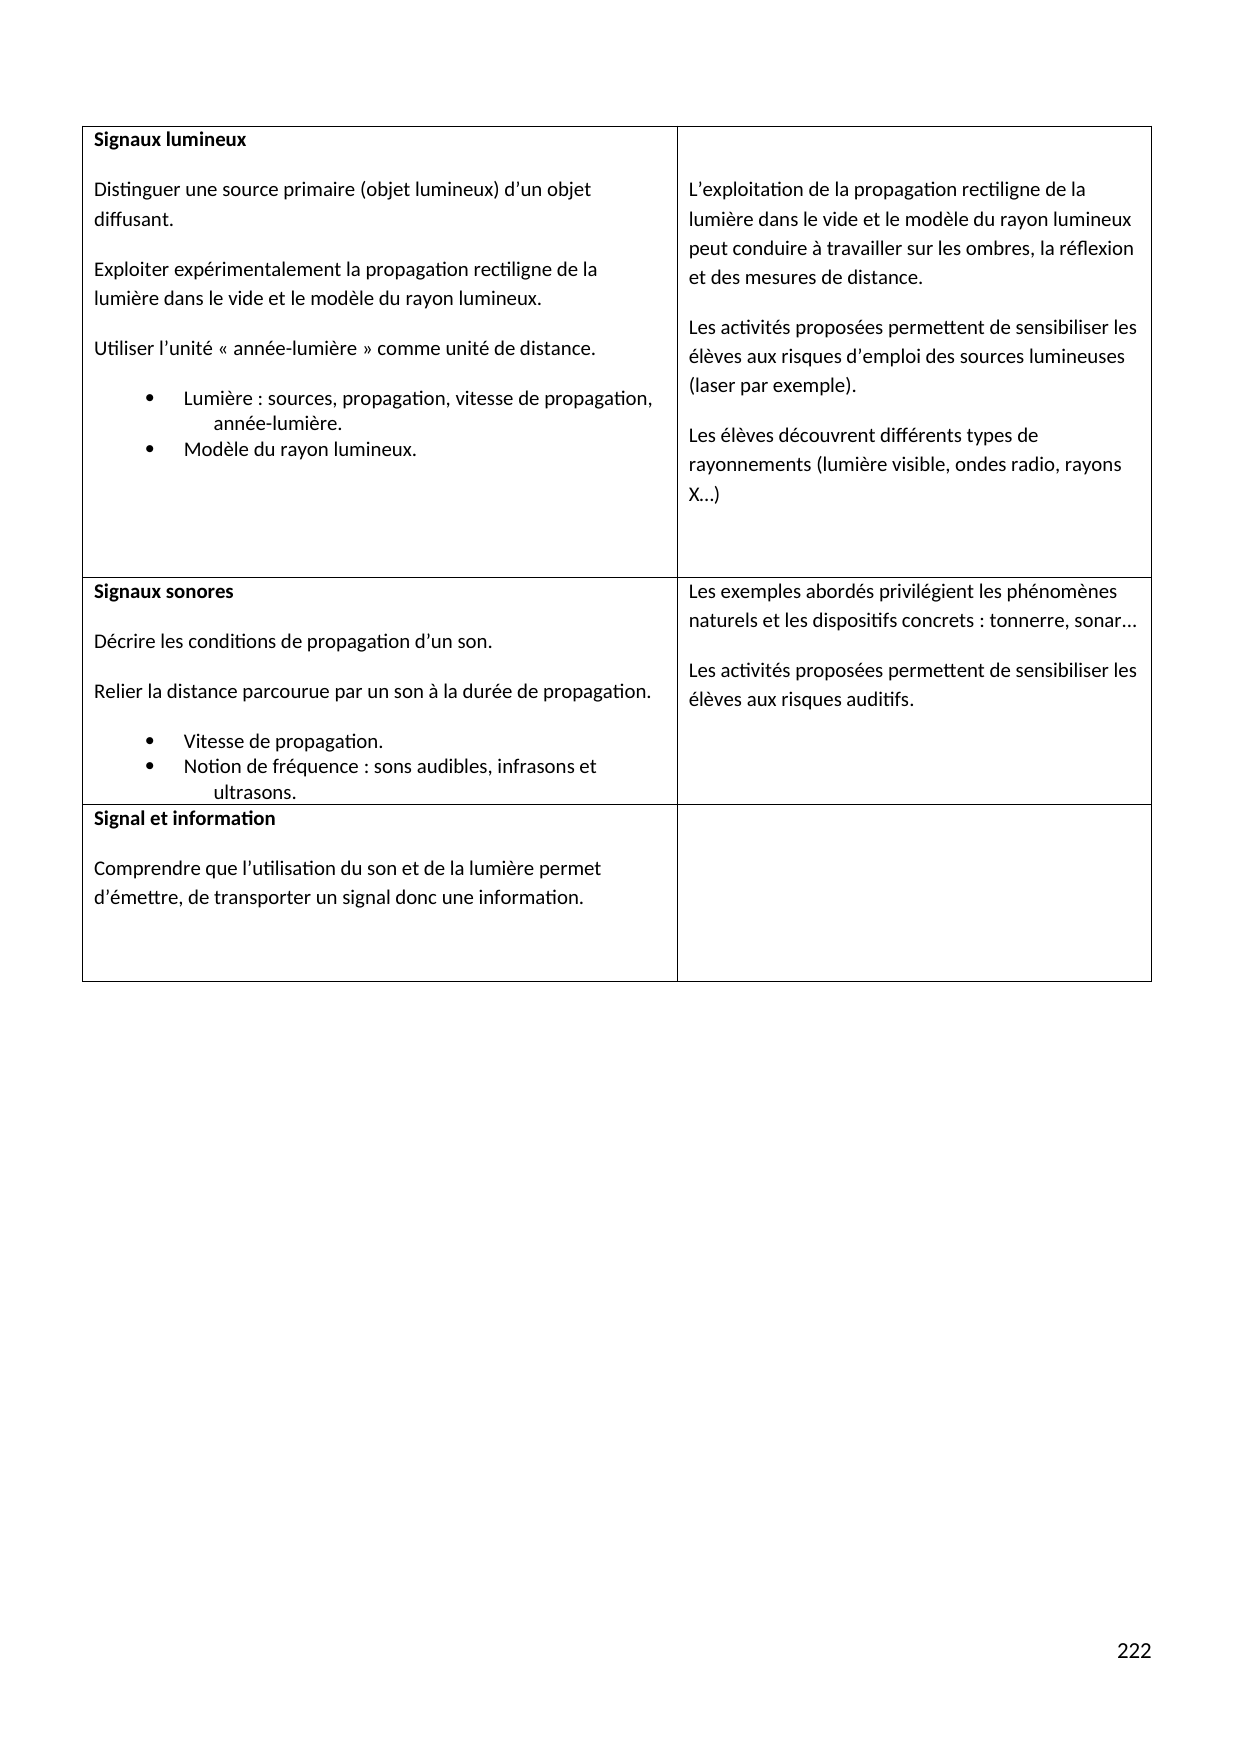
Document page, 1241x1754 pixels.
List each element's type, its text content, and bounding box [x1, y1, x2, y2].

table_cell Signaux sonores Décrire les conditions de propagation d’un son. Relier la distance parcourue par un son à la durée de propagation. Vitesse de propagation. Notion de fréquence : sons audibles, infrasons et ultrasons. [83, 578, 677, 804]
table_cell Signaux lumineux Distinguer une source primaire (objet lumineux) d’un objet diffusant. Exploiter expérimentalement la propagation rectiligne de la lumière dans le vide et le modèle du rayon lumineux. Utiliser l’unité « année-lumière » comme unité de distance. Lumière : sources, propagation, vitesse de propagation, année-lumière. Modèle du rayon lumineux. [83, 127, 677, 577]
table_cell [678, 805, 1151, 981]
table_cell Les exemples abordés privilégient les phénomènes naturels et les dispositifs concrets : tonnerre, sonar... Les activités proposées permettent de sensibiliser les élèves aux risques auditifs. [678, 578, 1151, 804]
table_cell L’exploitation de la propagation rectiligne de la lumière dans le vide et le modèle du rayon lumineux peut conduire à travailler sur les ombres, la réflexion et des mesures de distance. Les activités proposées permettent de sensibiliser les élèves aux risques d’emploi des sources lumineuses (laser par exemple). Les élèves découvrent différents types de rayonnements (lumière visible, ondes radio, rayons X…) [678, 127, 1151, 577]
table_cell Signal et information Comprendre que l’utilisation du son et de la lumière permet d’émettre, de transporter un signal donc une information. [83, 805, 677, 981]
